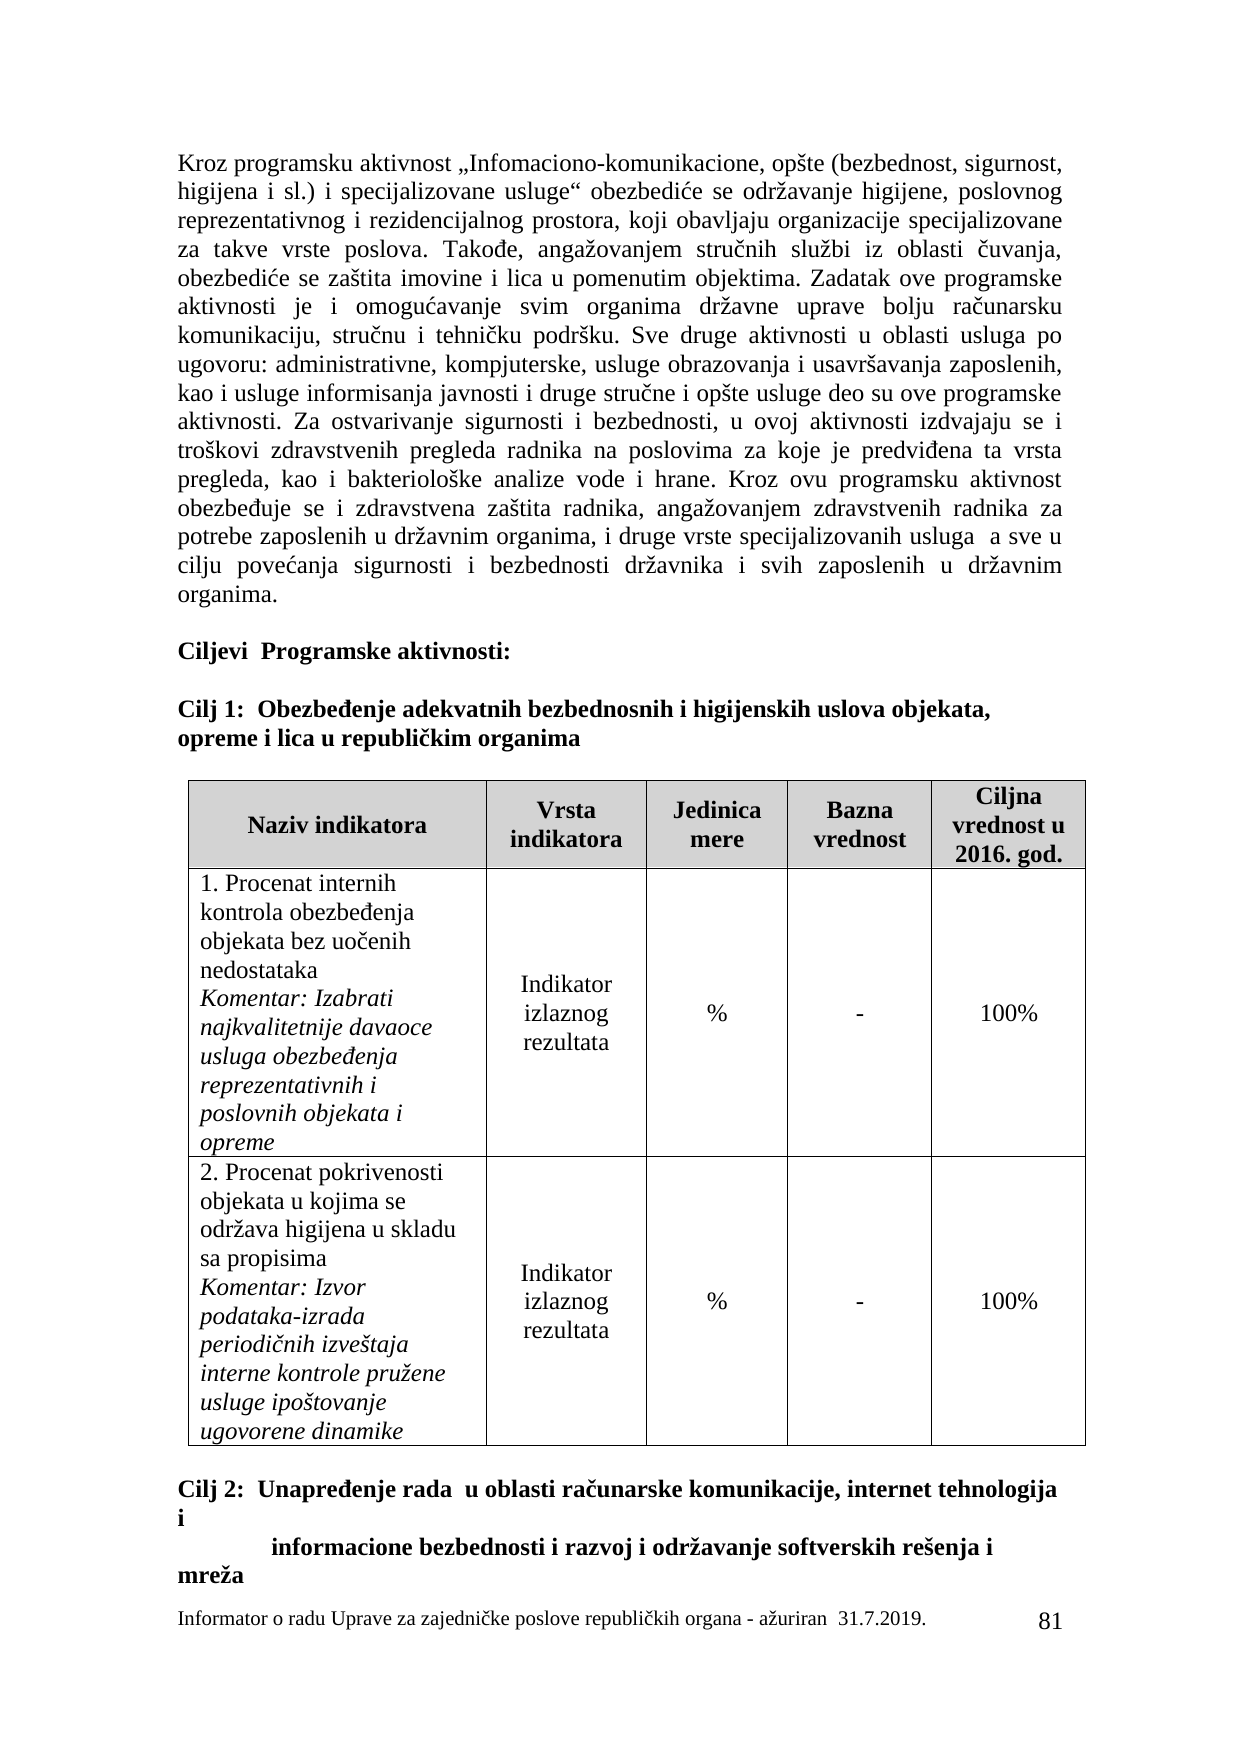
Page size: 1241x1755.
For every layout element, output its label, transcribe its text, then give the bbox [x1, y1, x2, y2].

table_cell 100% [932, 869, 1085, 1156]
table_header Naziv indikatora [189, 781, 486, 867]
text Cilјevi Programske aktivnosti: [177, 608, 1063, 665]
table_cell 1. Procenat internih kontrola obezbeđenja objekata bez uočenih nedostataka Komentar: Izabrati najkvalitetnije davaoce usluga obezbeđenja reprezentativnih i poslovnih objekata i opreme [189, 869, 486, 1156]
table_header Bazna vrednost [788, 781, 931, 867]
table_cell % [647, 869, 787, 1156]
table_cell - [788, 1157, 931, 1444]
table_cell % [647, 1157, 787, 1444]
table_header Cilјna vrednost u 2016. god. [932, 781, 1085, 867]
table_cell 100% [932, 1157, 1085, 1444]
table_header Vrsta indikatora [487, 781, 646, 867]
table_cell 2. Procenat pokrivenosti objekata u kojima se održava higijena u skladu sa propisima Komentar: Izvor podataka-izrada periodičnih izveštaja interne kontrole pružene usluge ipoštovanje ugovorene dinamike [189, 1157, 486, 1444]
text informacione bezbednosti i razvoj i održavanje softverskih rešenja i mreža [177, 1532, 1063, 1589]
table_cell - [788, 869, 931, 1156]
text Cilј 1: Obezbeđenje adekvatnih bezbednosnih i higijenskih uslova objekata, opreme i lica u republičkim organima [177, 694, 1063, 751]
text Kroz programsku aktivnost „Infomaciono-komunikacione, opšte (bezbednost, sigurnost, higijena i sl.) i specijalizovane usluge“ obezbediće se održavanje higijene, poslovnog reprezentativnog i rezidencijalnog prostora, koji obavlјaju organizacije specijalizovane za takve vrste poslova. Takođe, angažovanjem stručnih službi iz oblasti čuvanja, obezbediće se zaštita imovine i lica u pomenutim objektima. Zadatak ove programske aktivnosti je i omogućavanje svim organima državne uprave bolјu računarsku komunikaciju, stručnu i tehničku podršku. Sve druge aktivnosti u oblasti usluga po ugovoru: administrativne, kompjuterske, usluge obrazovanja i usavršavanja zaposlenih, kao i usluge informisanja javnosti i druge stručne i opšte usluge deo su ove programske aktivnosti. Za ostvarivanje sigurnosti i bezbednosti, u ovoj aktivnosti izdvajaju se i troškovi zdravstvenih pregleda radnika na poslovima za koje je predviđena ta vrsta pregleda, kao i bakteriološke analize vode i hrane. Kroz ovu programsku aktivnost obezbeđuje se i zdravstvena zaštita radnika, angažovanjem zdravstvenih radnika za potrebe zaposlenih u državnim organima, i druge vrste specijalizovanih usluga a sve u cilјu povećanja sigurnosti i bezbednosti državnika i svih zaposlenih u državnim organima. [177, 148, 1063, 608]
table_cell Indikator izlaznog rezultata [487, 1157, 646, 1444]
text Cilј 2: Unapređenje rada u oblasti računarske komunikacije, internet tehnologija i [177, 1474, 1063, 1532]
table_cell Indikator izlaznog rezultata [487, 869, 646, 1156]
table_header Jedinica mere [647, 781, 787, 867]
